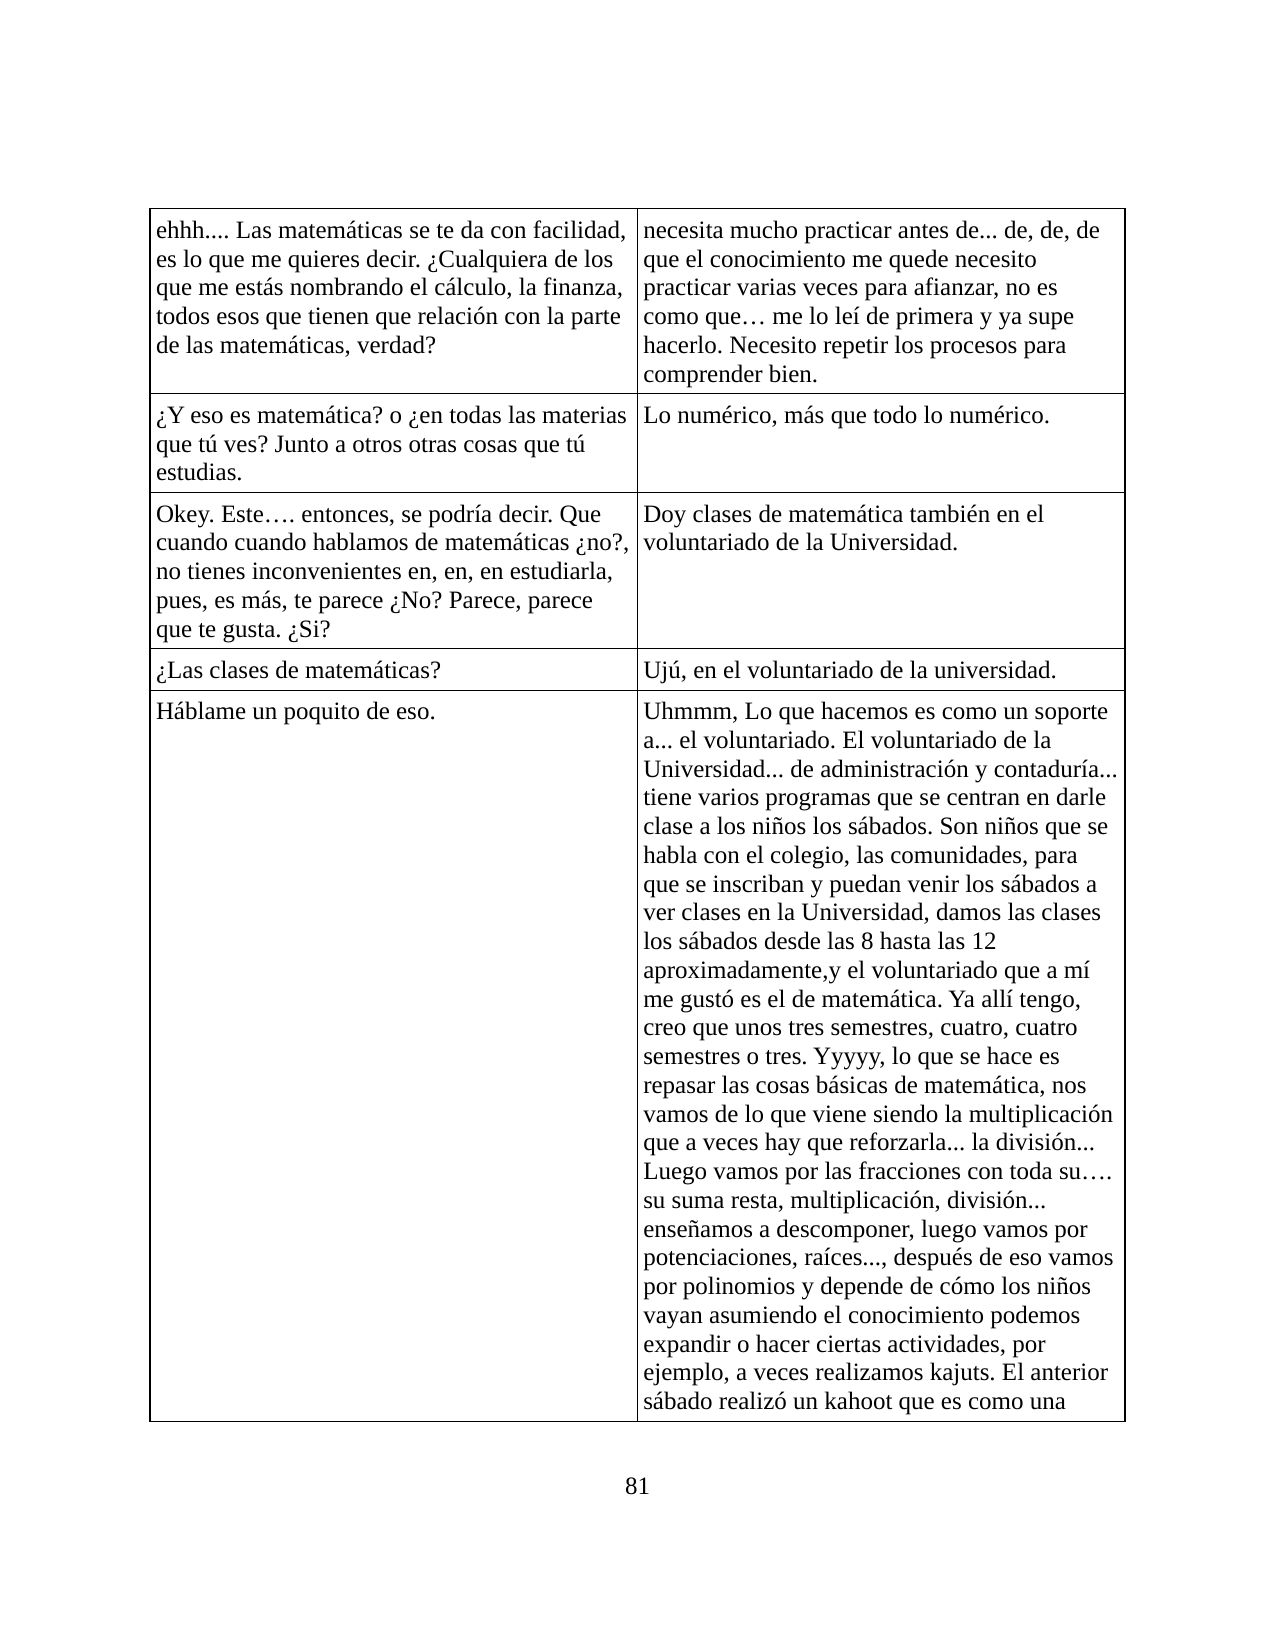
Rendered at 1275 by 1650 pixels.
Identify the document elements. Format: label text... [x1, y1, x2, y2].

table_cell ¿Y eso es matemática? o ¿en todas las materias que tú ves? Junto a otros otras cosas que tú estudias. [151, 394, 637, 492]
table_cell Okey. Este…. entonces, se podría decir. Que cuando cuando hablamos de matemáticas ¿no?, no tienes inconvenientes en, en, en estudiarla, pues, es más, te parece ¿No? Parece, parece que te gusta. ¿Si? [151, 493, 637, 648]
table_cell Háblame un poquito de eso. [151, 691, 637, 1421]
table_cell ehhh.... Las matemáticas se te da con facilidad, es lo que me quieres decir. ¿Cualquiera de los que me estás nombrando el cálculo, la finanza, todos esos que tienen que relación con la parte de las matemáticas, verdad? [151, 209, 637, 393]
table_cell Uhmmm, Lo que hacemos es como un soporte a... el voluntariado. El voluntariado de la Universidad... de administración y contaduría... tiene varios programas que se centran en darle clase a los niños los sábados. Son niños que se habla con el colegio, las comunidades, para que se inscriban y puedan venir los sábados a ver clases en la Universidad, damos las clases los sábados desde las 8 hasta las 12 aproximadamente,y el voluntariado que a mí me gustó es el de matemática. Ya allí tengo, creo que unos tres semestres, cuatro, cuatro semestres o tres. Yyyyy, lo que se hace es repasar las cosas básicas de matemática, nos vamos de lo que viene siendo la multiplicación que a veces hay que reforzarla... la división... Luego vamos por las fracciones con toda su…. su suma resta, multiplicación, división... enseñamos a descomponer, luego vamos por potenciaciones, raíces..., después de eso vamos por polinomios y depende de cómo los niños vayan asumiendo el conocimiento podemos expandir o hacer ciertas actividades, por ejemplo, a veces realizamos kajuts. El anterior sábado realizó un kahoot que es como una [638, 691, 1124, 1421]
table_cell Doy clases de matemática también en el voluntariado de la Universidad. [638, 493, 1124, 648]
table_cell ¿Las clases de matemáticas? [151, 649, 637, 689]
table_cell Ujú, en el voluntariado de la universidad. [638, 649, 1124, 689]
table_cell Lo numérico, más que todo lo numérico. [638, 394, 1124, 492]
table_cell necesita mucho practicar antes de... de, de, de que el conocimiento me quede necesito practicar varias veces para afianzar, no es como que… me lo leí de primera y ya supe hacerlo. Necesito repetir los procesos para comprender bien. [638, 209, 1124, 393]
